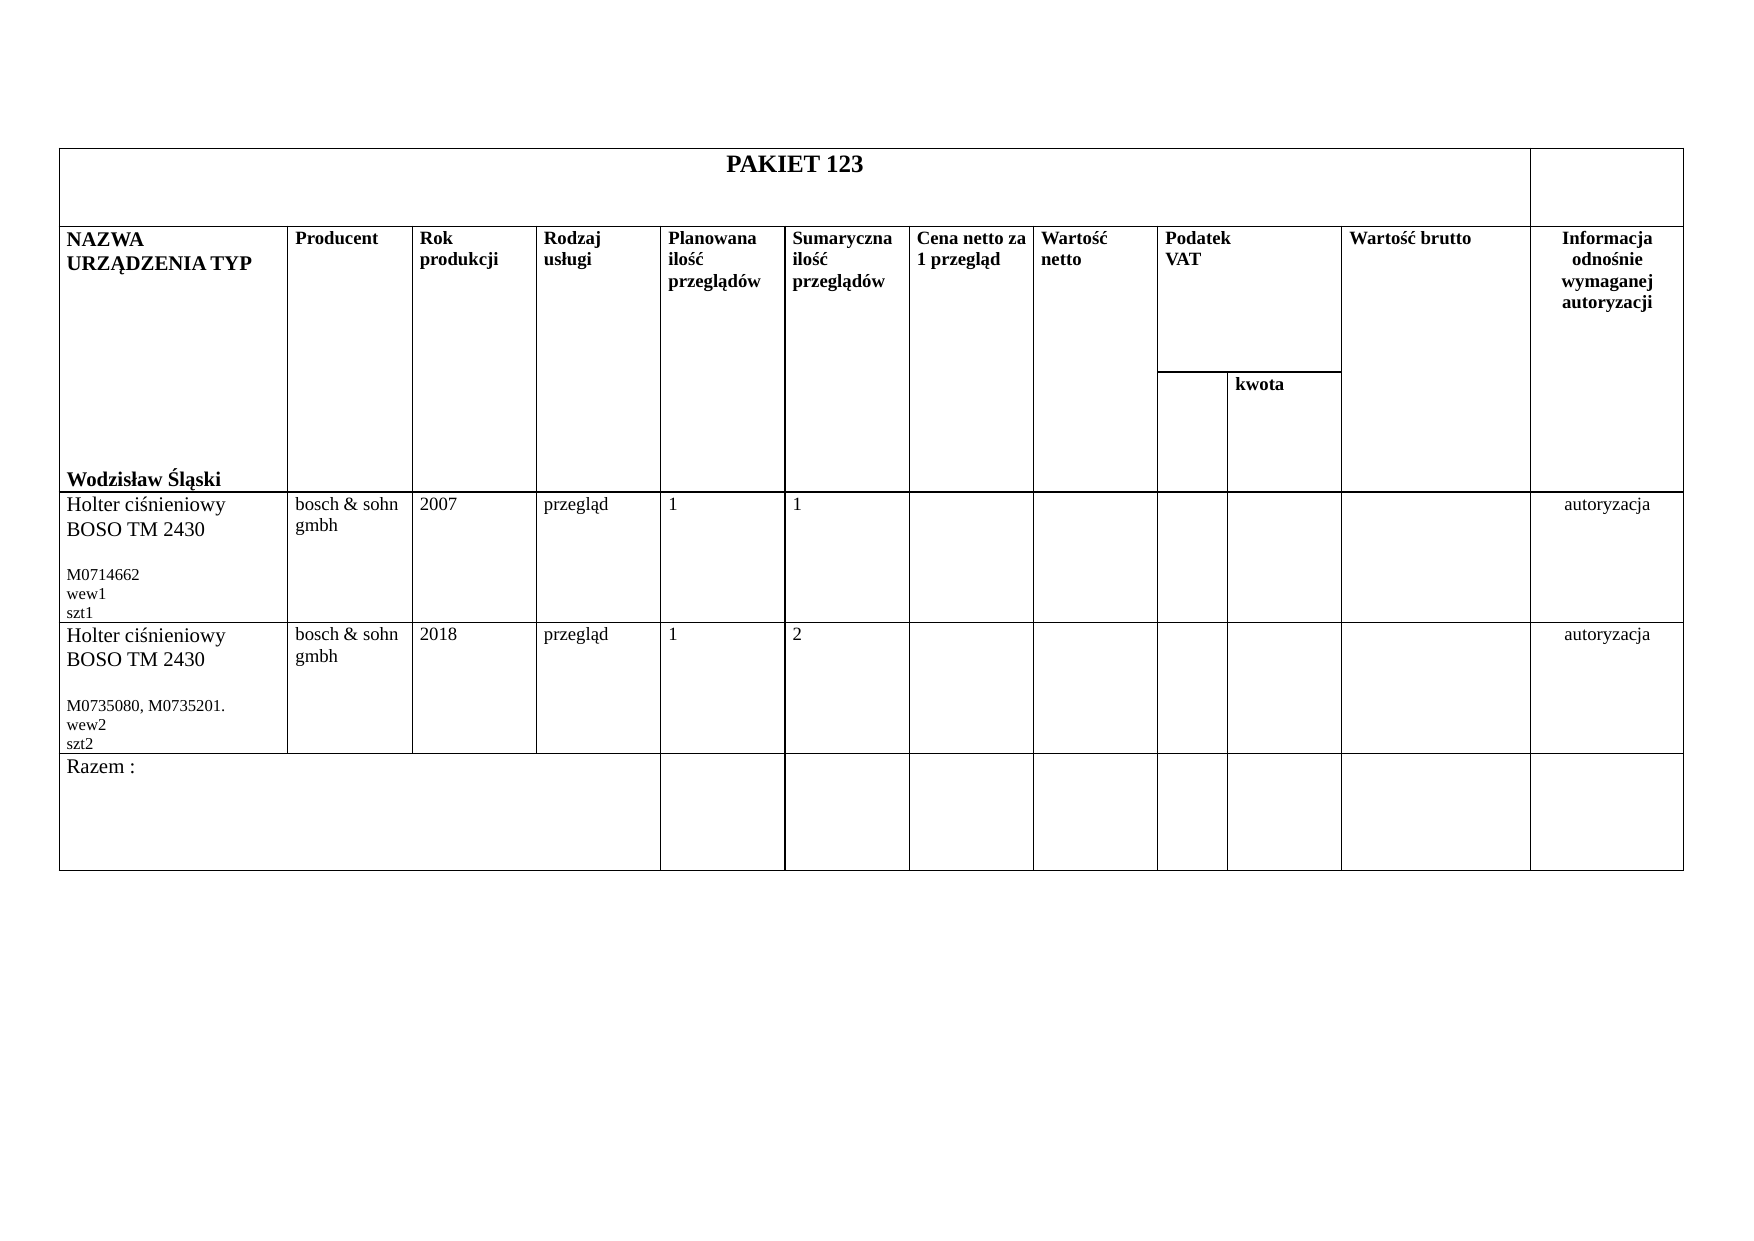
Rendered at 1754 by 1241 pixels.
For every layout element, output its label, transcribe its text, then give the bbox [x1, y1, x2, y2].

table_cell [1531, 754, 1683, 869]
table_cell kwota [1228, 373, 1341, 491]
table_cell bosch & sohn gmbh [288, 623, 412, 753]
table_cell [1228, 754, 1341, 869]
table_cell Cena netto za 1 przegląd [910, 227, 1033, 491]
table_cell [661, 754, 784, 869]
table_cell [786, 754, 909, 869]
table_cell [1342, 493, 1530, 622]
table_cell [1158, 623, 1227, 753]
table_cell 1 [661, 623, 784, 753]
table_header [1531, 149, 1683, 226]
table_cell [1034, 493, 1157, 622]
table_cell 2007 [413, 493, 536, 622]
table_cell [1158, 493, 1227, 622]
table_cell [1034, 623, 1157, 753]
table_cell Rok produkcji [413, 227, 536, 491]
table_cell 1 [786, 493, 909, 622]
table_cell NAZWA URZĄDZENIA TYP Wodzisław Śląski [60, 227, 287, 491]
table_cell Razem : [60, 754, 660, 869]
table_cell Producent [288, 227, 412, 491]
table_cell bosch & sohn gmbh [288, 493, 412, 622]
table_cell autoryzacja [1531, 623, 1683, 753]
table_cell [1034, 754, 1157, 869]
table_cell [1342, 754, 1530, 869]
table_cell 2018 [413, 623, 536, 753]
table_cell Holter ciśnieniowy BOSO TM 2430 M0735080, M0735201. wew2 szt2 [60, 623, 287, 753]
table_cell [910, 623, 1033, 753]
table_cell Wartość brutto [1342, 227, 1530, 491]
table_cell 2 [786, 623, 909, 753]
table_cell [1158, 754, 1227, 869]
table_cell [1228, 493, 1341, 622]
table_cell przegląd [537, 493, 660, 622]
table_cell autoryzacja [1531, 493, 1683, 622]
table_header PAKIET 123 [60, 149, 1530, 226]
table_cell [910, 754, 1033, 869]
table_cell 1 [661, 493, 784, 622]
table_cell Wartość netto [1034, 227, 1157, 491]
table_cell Holter ciśnieniowy BOSO TM 2430 M0714662 wew1 szt1 [60, 493, 287, 622]
table_cell [910, 493, 1033, 622]
table_cell  [1158, 373, 1227, 491]
table_cell [1342, 623, 1530, 753]
table_cell Podatek VAT [1158, 227, 1341, 371]
table_cell przegląd [537, 623, 660, 753]
table_cell Informacja odnośnie wymaganej autoryzacji [1531, 227, 1683, 491]
table_cell [1228, 623, 1341, 753]
table_cell Sumaryczna ilość przeglądów [786, 227, 909, 491]
table_cell Rodzaj usługi [537, 227, 660, 491]
table_cell Planowana ilość przeglądów [661, 227, 784, 491]
